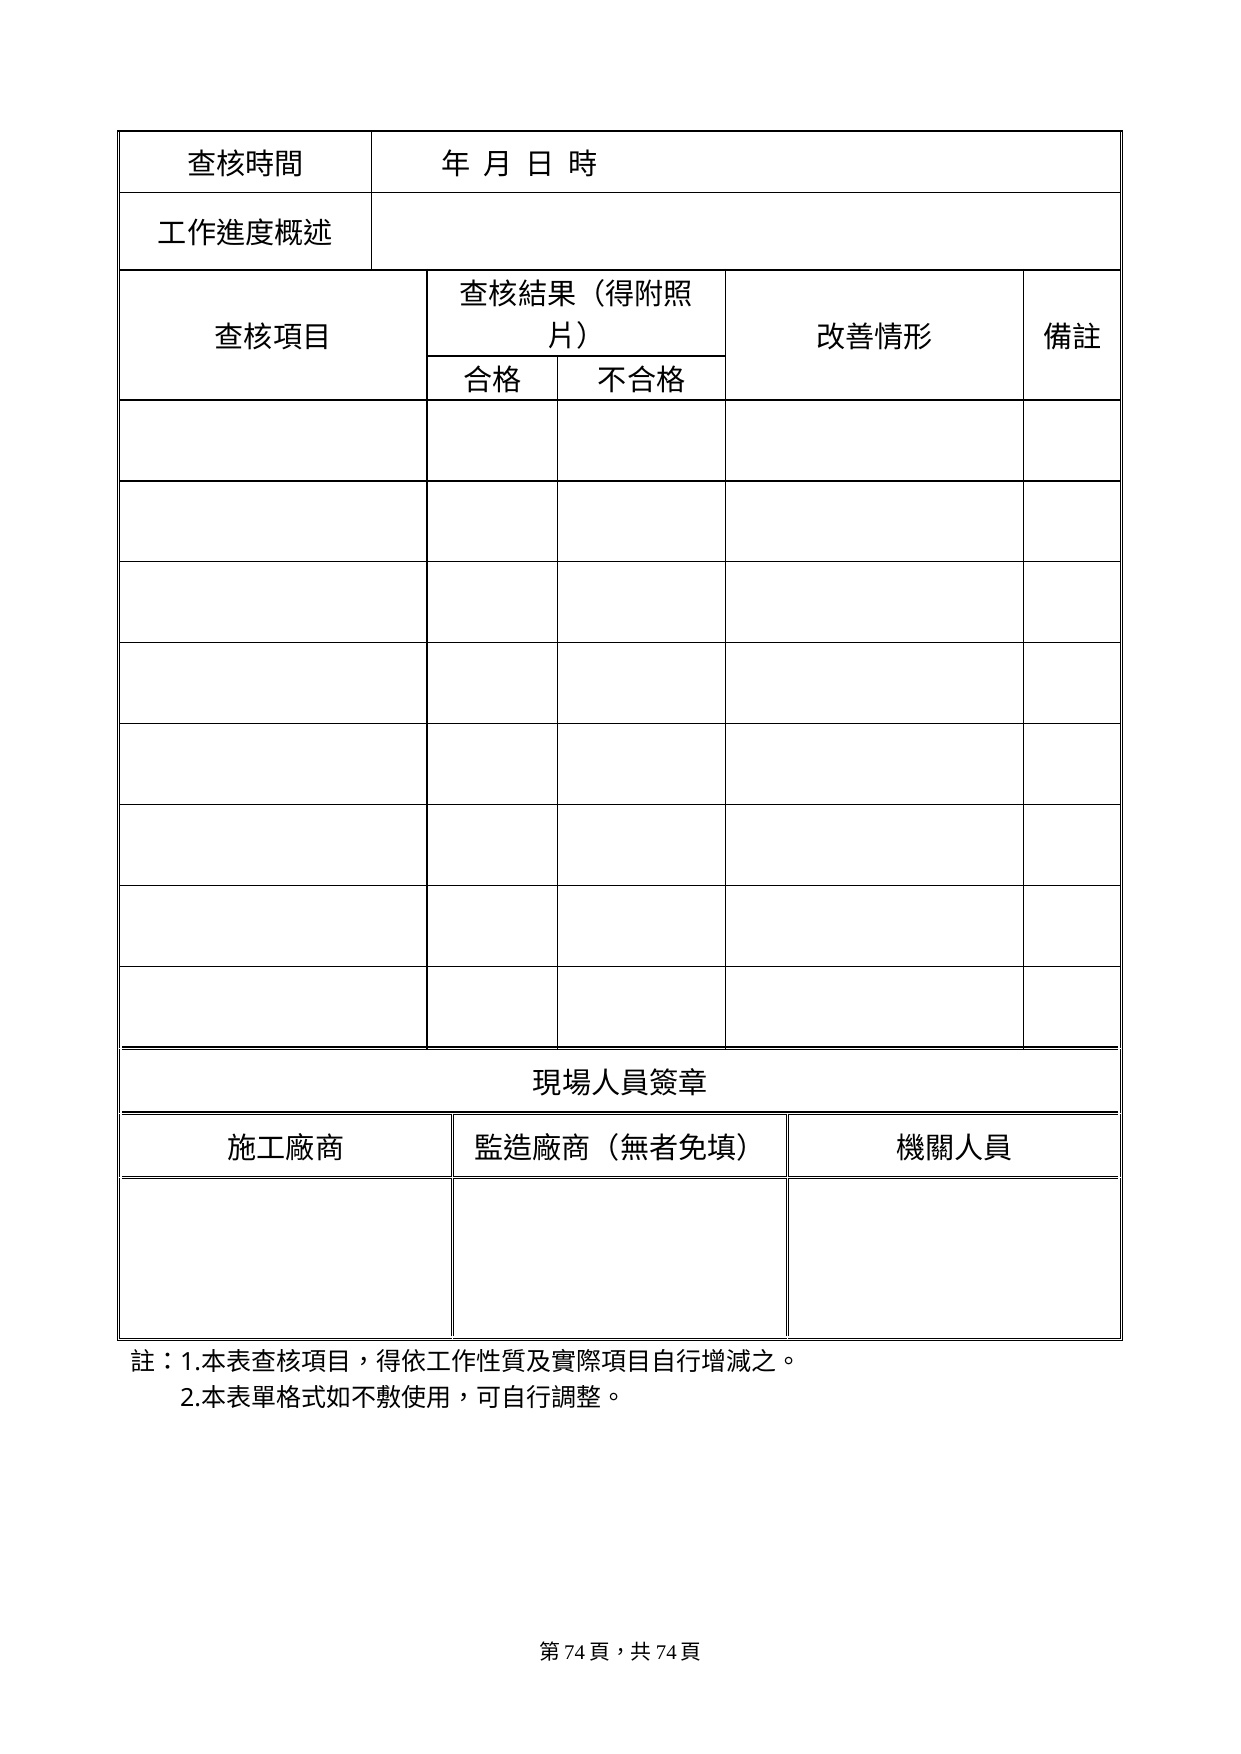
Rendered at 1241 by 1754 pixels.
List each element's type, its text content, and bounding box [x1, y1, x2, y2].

table_cell [1024, 562, 1120, 642]
table_cell 查核時間 [120, 132, 371, 191]
table_cell [372, 193, 1120, 269]
table_cell [787, 1176, 1122, 1338]
table_cell 查核項目 [120, 271, 426, 399]
table_cell [726, 967, 1023, 1046]
table_cell [428, 967, 557, 1046]
table_cell [726, 886, 1023, 966]
table_cell [428, 401, 557, 480]
table_cell 現場人員簽章 [120, 1046, 1120, 1111]
table_cell 監造廠商（無者免填） [454, 1115, 786, 1176]
table_cell 備註 [1024, 271, 1120, 399]
table_cell [726, 805, 1023, 884]
table_cell [428, 482, 557, 561]
table_cell 不合格 [558, 357, 725, 399]
table_cell [428, 805, 557, 884]
table_cell [120, 886, 426, 966]
table_cell 年 月 日 時 [372, 132, 1120, 191]
table_cell [120, 805, 426, 884]
table_cell 查核結果（得附照片） [428, 271, 725, 355]
table_cell [726, 401, 1023, 480]
table_cell [558, 967, 725, 1046]
table_cell 施工廠商 [120, 1111, 451, 1176]
table_cell [428, 886, 557, 966]
table_cell [726, 562, 1023, 642]
table_cell [1024, 401, 1120, 480]
table_cell [726, 724, 1023, 804]
table_cell [558, 643, 725, 723]
table_cell [1024, 724, 1120, 804]
table_cell [1024, 967, 1120, 1046]
table_cell [1024, 886, 1120, 966]
table_cell [1024, 482, 1120, 561]
table_cell [120, 967, 426, 1046]
table_cell [453, 1179, 787, 1338]
table_cell [558, 482, 725, 561]
table_cell [558, 401, 725, 480]
table_cell [428, 643, 557, 723]
table_cell 合格 [428, 357, 557, 399]
table_cell [1024, 643, 1120, 723]
table_cell [558, 886, 725, 966]
table_cell 工作進度概述 [120, 193, 371, 269]
table_cell [120, 482, 426, 561]
table_cell [726, 643, 1023, 723]
table_cell [1024, 805, 1120, 884]
table_cell [558, 562, 725, 642]
table_cell [726, 482, 1023, 561]
table_cell [558, 724, 725, 804]
table_cell [428, 724, 557, 804]
table_cell [120, 562, 426, 642]
text 註：1.本表查核項目，得依工作性質及實際項目自行增減之。 [130, 1341, 1110, 1377]
table_cell [120, 724, 426, 804]
table_cell 改善情形 [726, 271, 1023, 399]
table_cell [119, 1176, 452, 1338]
table_cell [558, 805, 725, 884]
table_cell 機關人員 [789, 1111, 1120, 1176]
table_cell [120, 401, 426, 480]
text 2.本表單格式如不敷使用，可自行調整。 [130, 1377, 1110, 1414]
table_cell [428, 562, 557, 642]
table_cell [120, 643, 426, 723]
